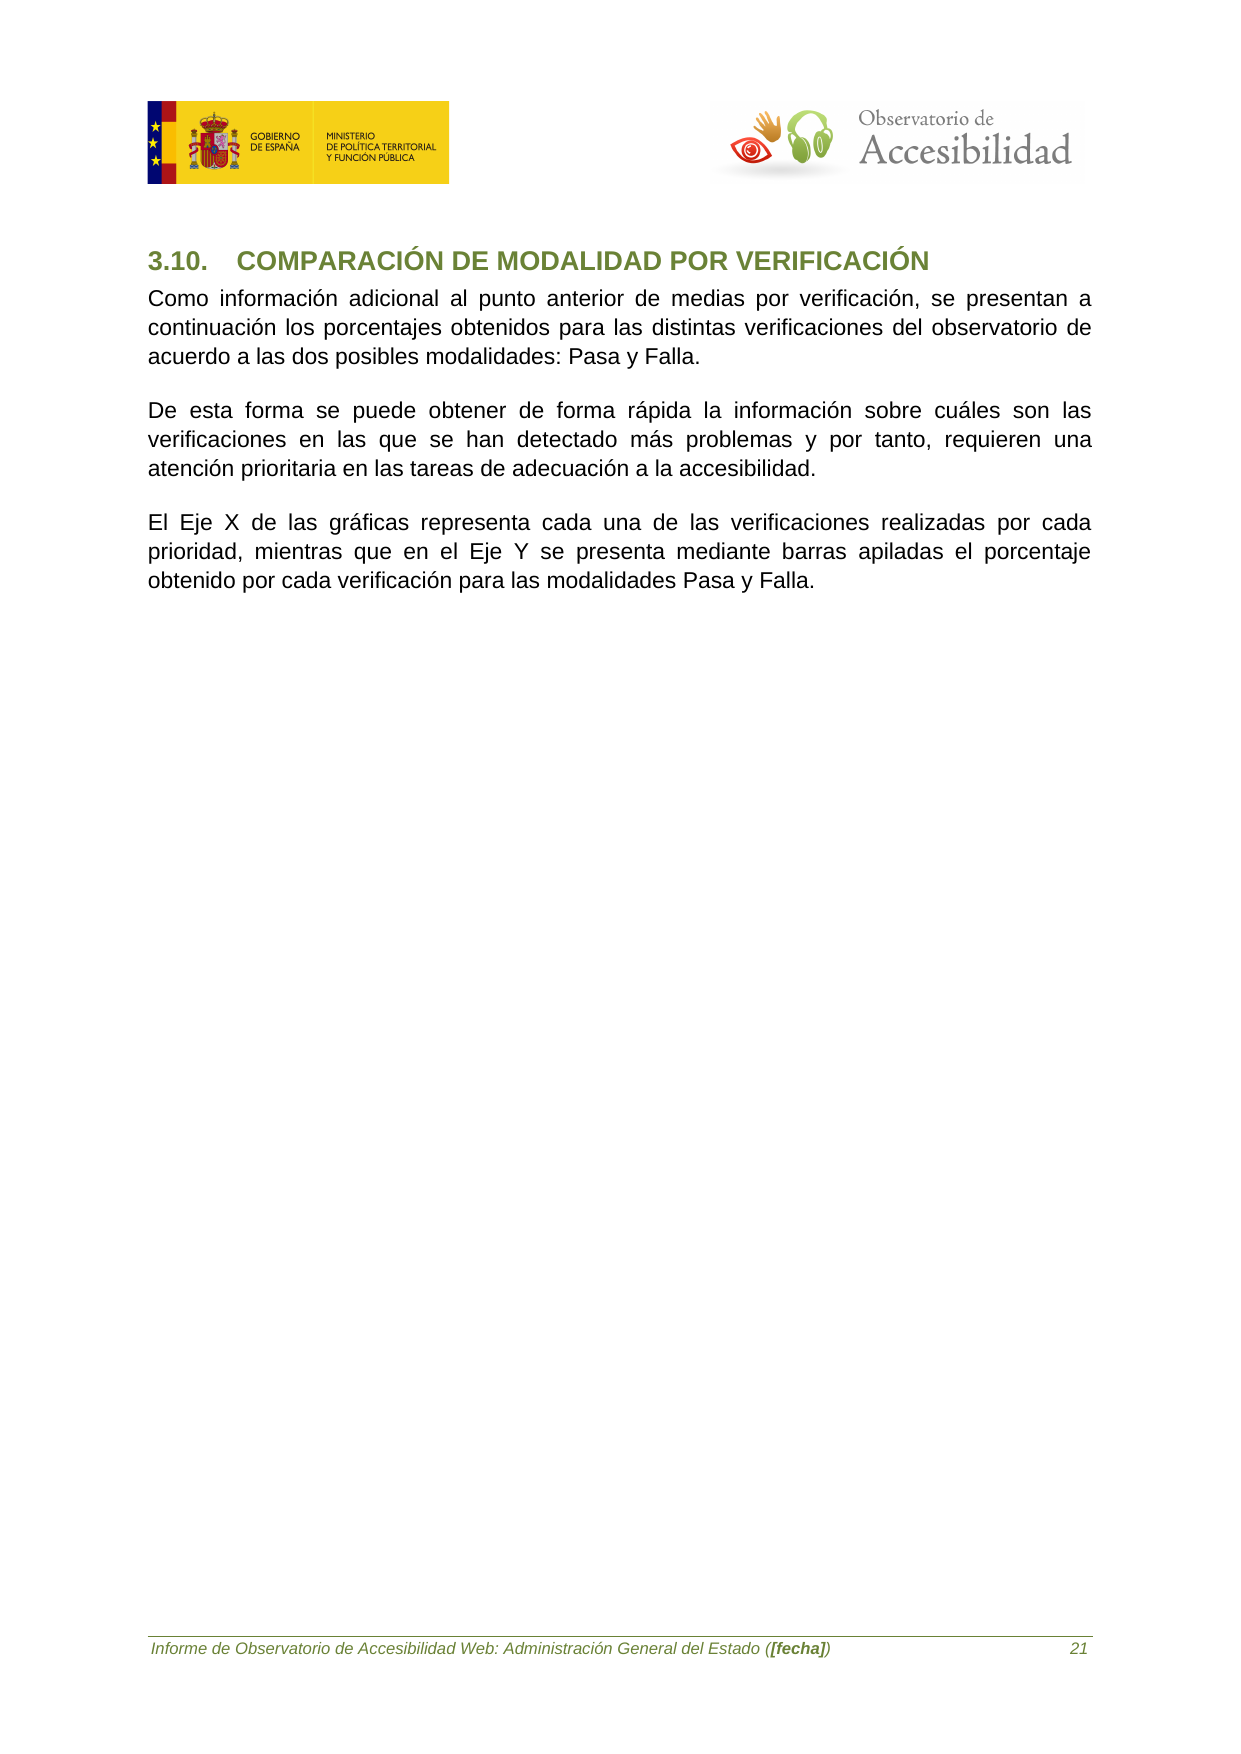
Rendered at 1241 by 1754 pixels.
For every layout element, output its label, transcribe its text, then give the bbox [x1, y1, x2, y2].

picture [710, 101, 1086, 184]
text El Eje X de las gráficas representa cada una de las verificaciones realizadas por cada prioridad, mientras que en el Eje Y se presenta mediante barras apiladas el porcentaje obtenido por cada verificación para las modalidades Pasa y Falla. [148, 509, 1092, 593]
text Como información adicional al punto anterior de medias por verificación, se presentan a continuación los porcentajes obtenidos para las distintas verificaciones del observatorio de acuerdo a las dos posibles modalidades: Pasa y Falla. [148, 285, 1092, 369]
text De esta forma se puede obtener de forma rápida la información sobre cuáles son las verificaciones en las que se han detectado más problemas y por tanto, requieren una atención prioritaria en las tareas de adecuación a la accesibilidad. [148, 397, 1092, 481]
picture [147, 101, 450, 184]
subtitle Comparación de Modalidad por Verificación [148, 245, 1092, 276]
